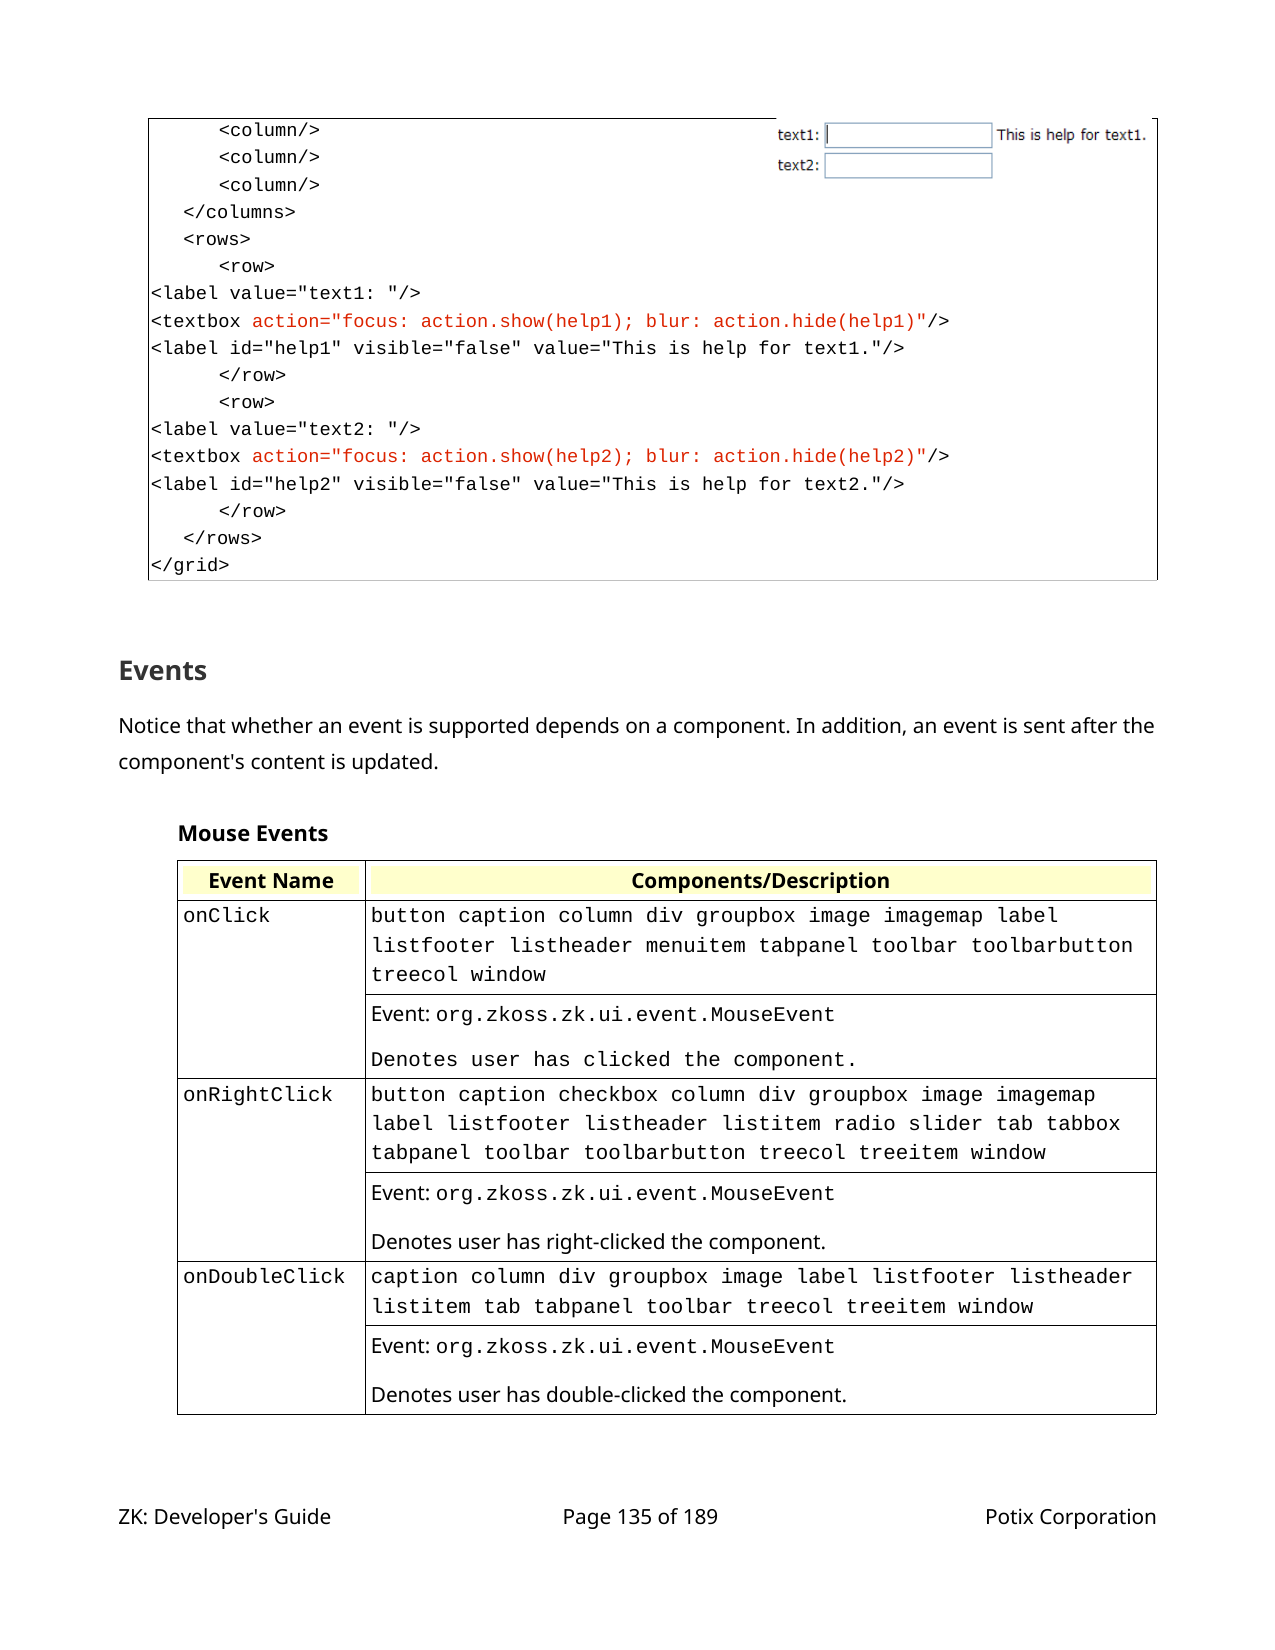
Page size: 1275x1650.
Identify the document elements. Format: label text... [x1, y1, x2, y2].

text Notice that whether an event is supported depends on a component. In addition, an event is sent after the component's content is updated. [118, 712, 1157, 775]
table_cell Event: org.zkoss.zk.ui.event.MouseEvent Denotes user has right-clicked the component. [366, 1173, 1156, 1261]
table_header Components/Description [366, 861, 1156, 900]
text </row> [149, 499, 1157, 523]
table_cell Event: org.zkoss.zk.ui.event.MouseEvent Denotes user has double-clicked the component. [366, 1326, 1156, 1414]
text <label value="text1: "/> [149, 281, 1157, 306]
text <textbox action="focus: action.show(help2); blur: action.hide(help2)"/> [149, 444, 1157, 469]
text </grid> [149, 553, 1157, 580]
text </row> [149, 363, 1157, 387]
table_header caption column div groupbox image label listfooter listheader listitem tab tabpanel toolbar treecol treeitem window [366, 1262, 1156, 1325]
table_cell Event: org.zkoss.zk.ui.event.MouseEvent Denotes user has clicked the component. [366, 995, 1156, 1078]
subtitle Mouse Events [177, 818, 1157, 848]
text <column/> [149, 172, 1157, 197]
picture [776, 118, 1152, 182]
text <label id="help2" visible="false" value="This is help for text2."/> [149, 472, 1157, 496]
subtitle Events [118, 651, 1157, 688]
table_header button caption column div groupbox image imagemap label listfooter listheader menuitem tabpanel toolbar toolbarbutton treecol window [366, 901, 1156, 994]
table_cell onDoubleClick [178, 1262, 365, 1414]
text <label value="text2: "/> [149, 417, 1157, 441]
table_header Event Name [178, 861, 365, 900]
table_cell onRightClick [178, 1079, 365, 1261]
text <rows> [149, 227, 1157, 251]
text </rows> [149, 526, 1157, 550]
table_cell onClick [178, 901, 365, 1078]
text <column/> [149, 119, 776, 142]
text <row> [149, 254, 1157, 278]
text </columns> [149, 200, 1157, 224]
table_header button caption checkbox column div groupbox image imagemap label listfooter listheader listitem radio slider tab tabbox tabpanel toolbar toolbarbutton treecol treeitem window [366, 1079, 1156, 1172]
text <column/> [149, 145, 776, 169]
text <textbox action="focus: action.show(help1); blur: action.hide(help1)"/> [149, 308, 1157, 333]
text <row> [149, 390, 1157, 414]
text <label id="help1" visible="false" value="This is help for text1."/> [149, 336, 1157, 360]
